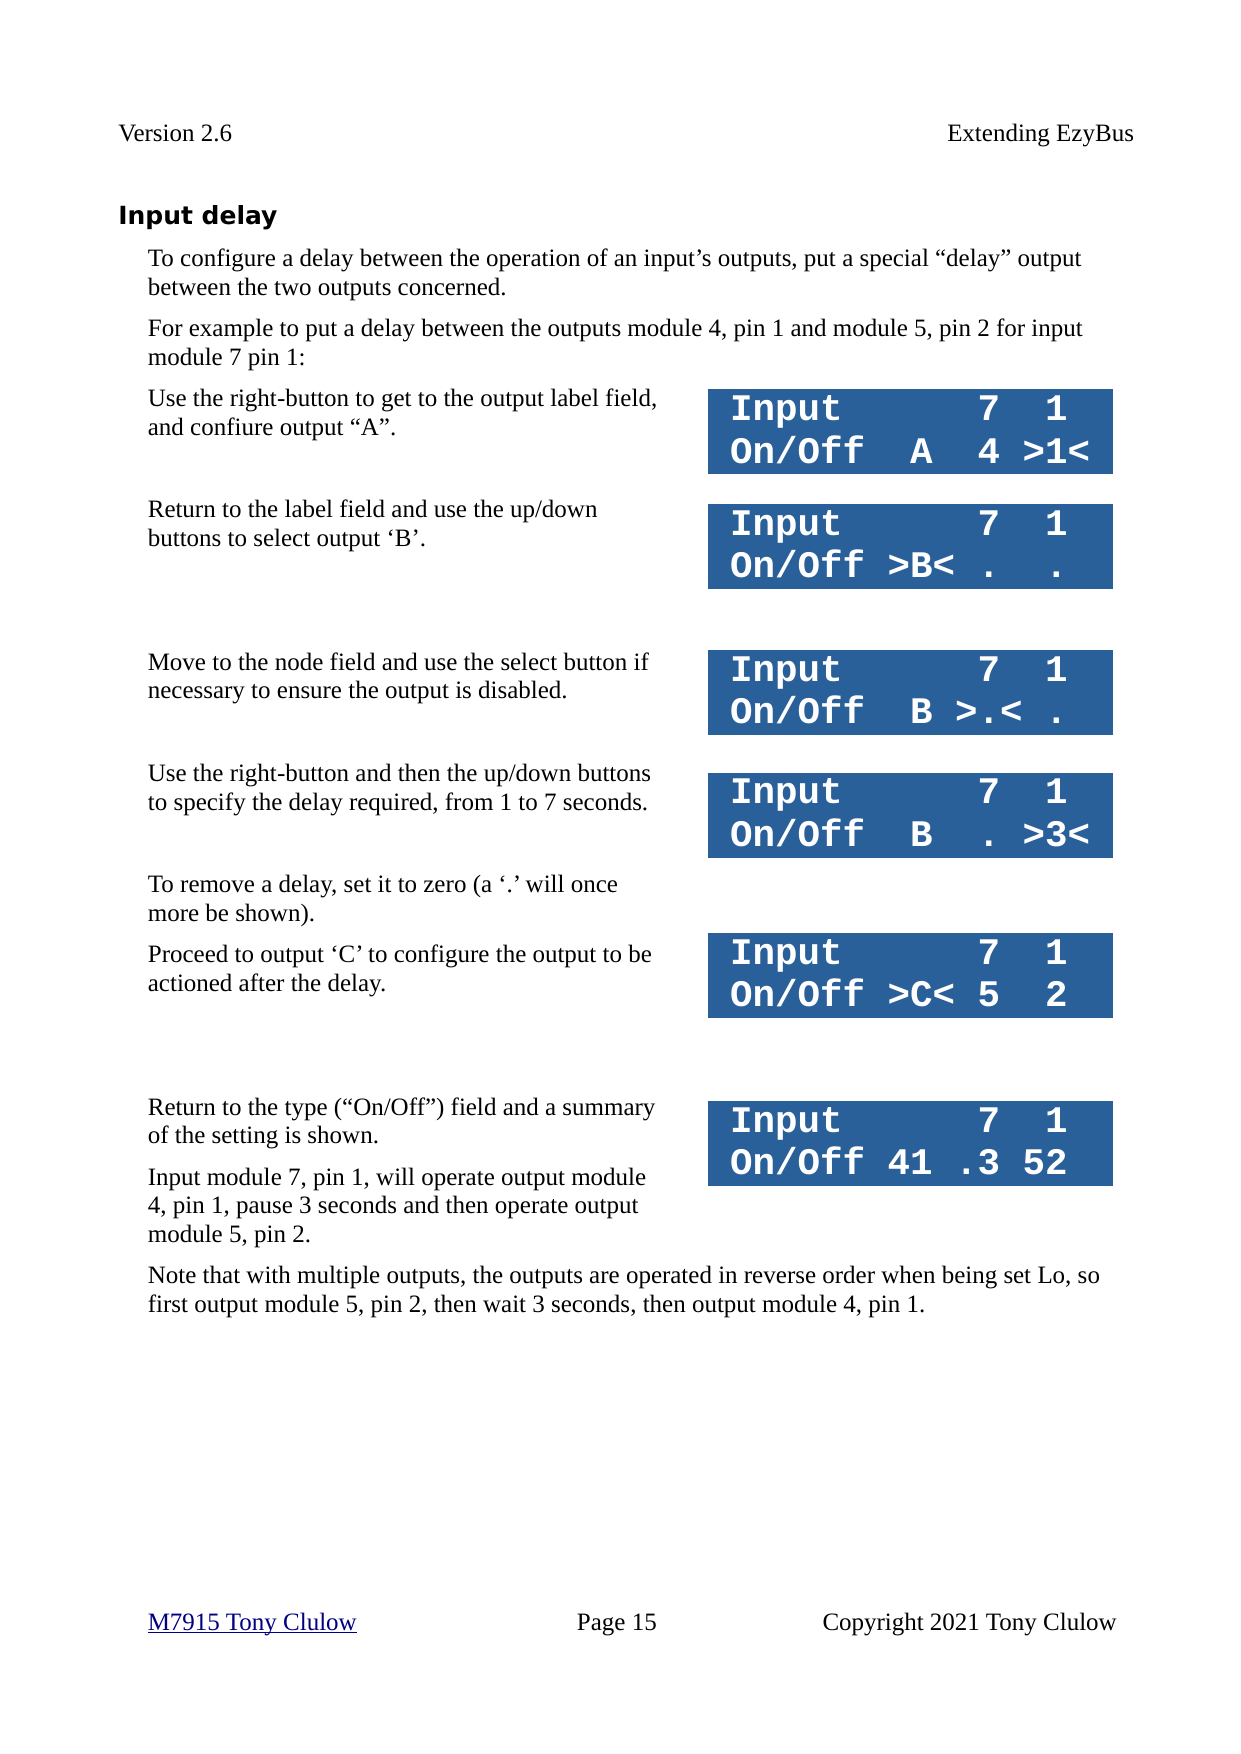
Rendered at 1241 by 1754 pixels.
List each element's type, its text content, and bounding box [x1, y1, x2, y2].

text Input module 7, pin 1, will operate output module 4, pin 1, pause 3 seconds and then operate output module 5, pin 2. [148, 1162, 1134, 1248]
text To remove a delay, set it to zero (a ‘.’ will once more be shown). [148, 869, 1134, 927]
text Return to the type (“On/Off”) field and a summary of the setting is shown. [148, 1092, 1134, 1149]
text Return to the label field and use the up/down buttons to select output ‘B’. [148, 494, 1134, 552]
text Proceed to output ‘C’ to configure the output to be actioned after the delay. [148, 939, 1134, 997]
text Use the right-button to get to the output label field, and confiure output “A”. [148, 383, 1134, 441]
text Move to the node field and use the select button if necessary to ensure the output is disabled. [148, 647, 1134, 704]
subtitle Input delay [118, 201, 1134, 231]
text Use the right-button and then the up/down buttons to specify the delay required, from 1 to 7 seconds. [148, 758, 1134, 816]
text Note that with multiple outputs, the outputs are operated in reverse order when being set Lo, so first output module 5, pin 2, then wait 3 seconds, then output module 4, pin 1. [148, 1261, 1134, 1318]
text For example to put a delay between the outputs module 4, pin 1 and module 5, pin 2 for input module 7 pin 1: [148, 313, 1134, 371]
text To configure a delay between the operation of an input’s outputs, put a special “delay” output between the two outputs concerned. [148, 243, 1134, 301]
